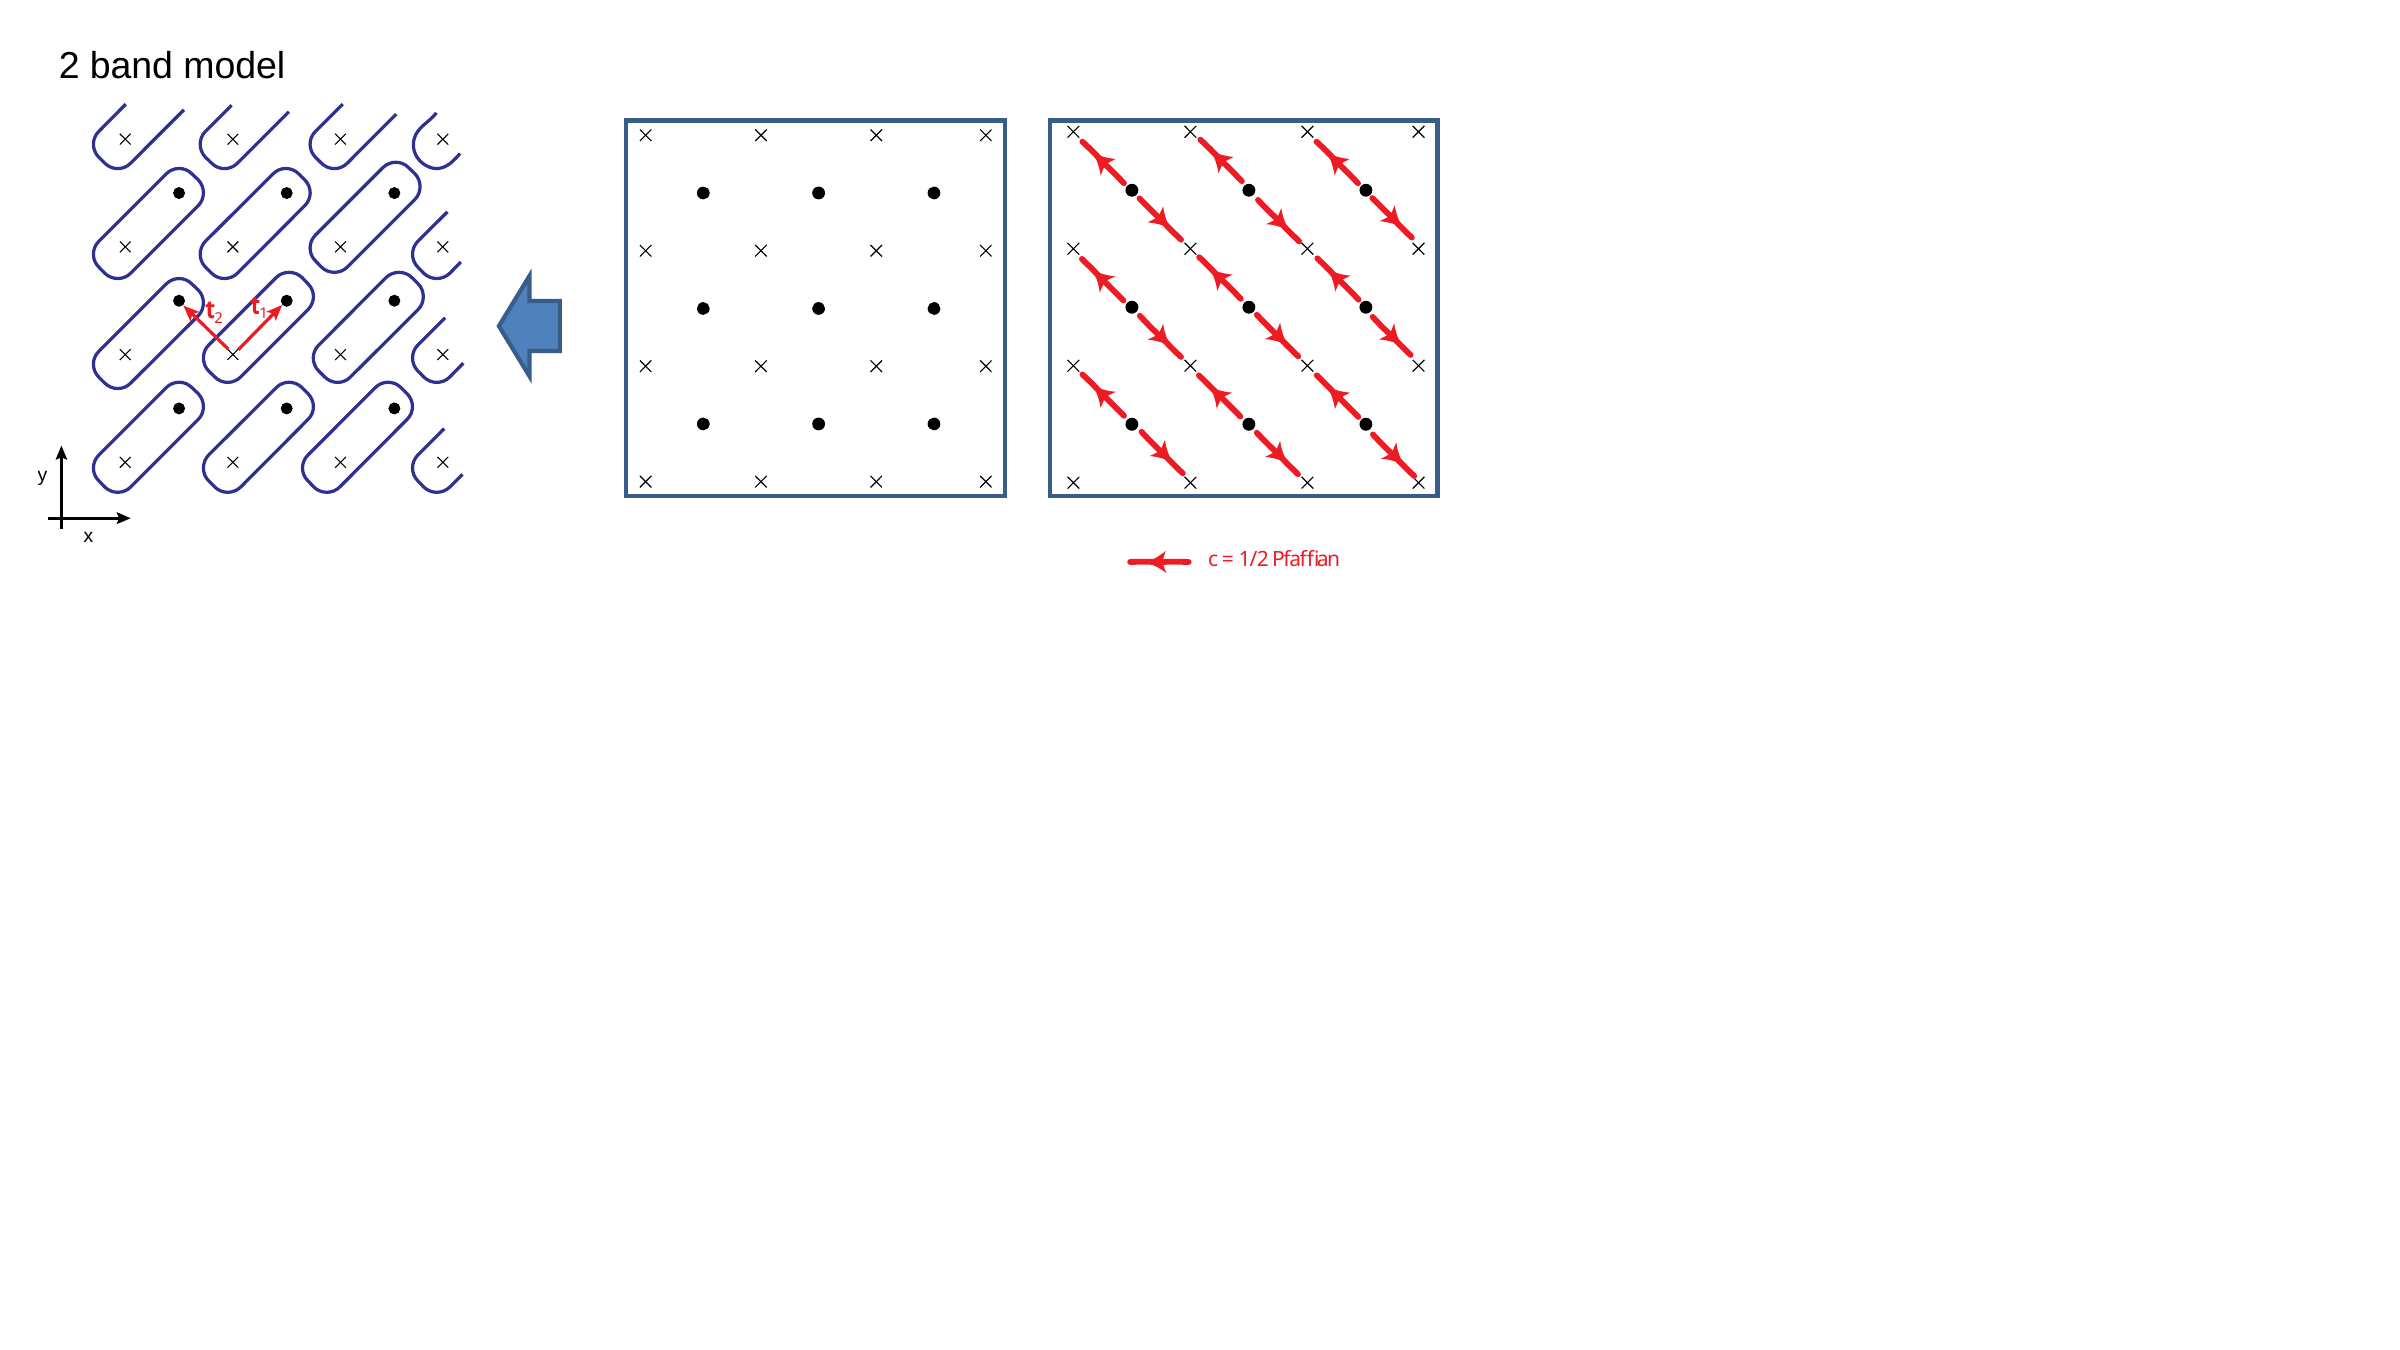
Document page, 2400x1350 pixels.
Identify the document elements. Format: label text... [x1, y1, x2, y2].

picture [38, 103, 465, 549]
text_box 2 band model [43, 33, 301, 95]
picture [639, 128, 992, 489]
picture [1066, 125, 1426, 579]
text_box [498, 276, 560, 377]
